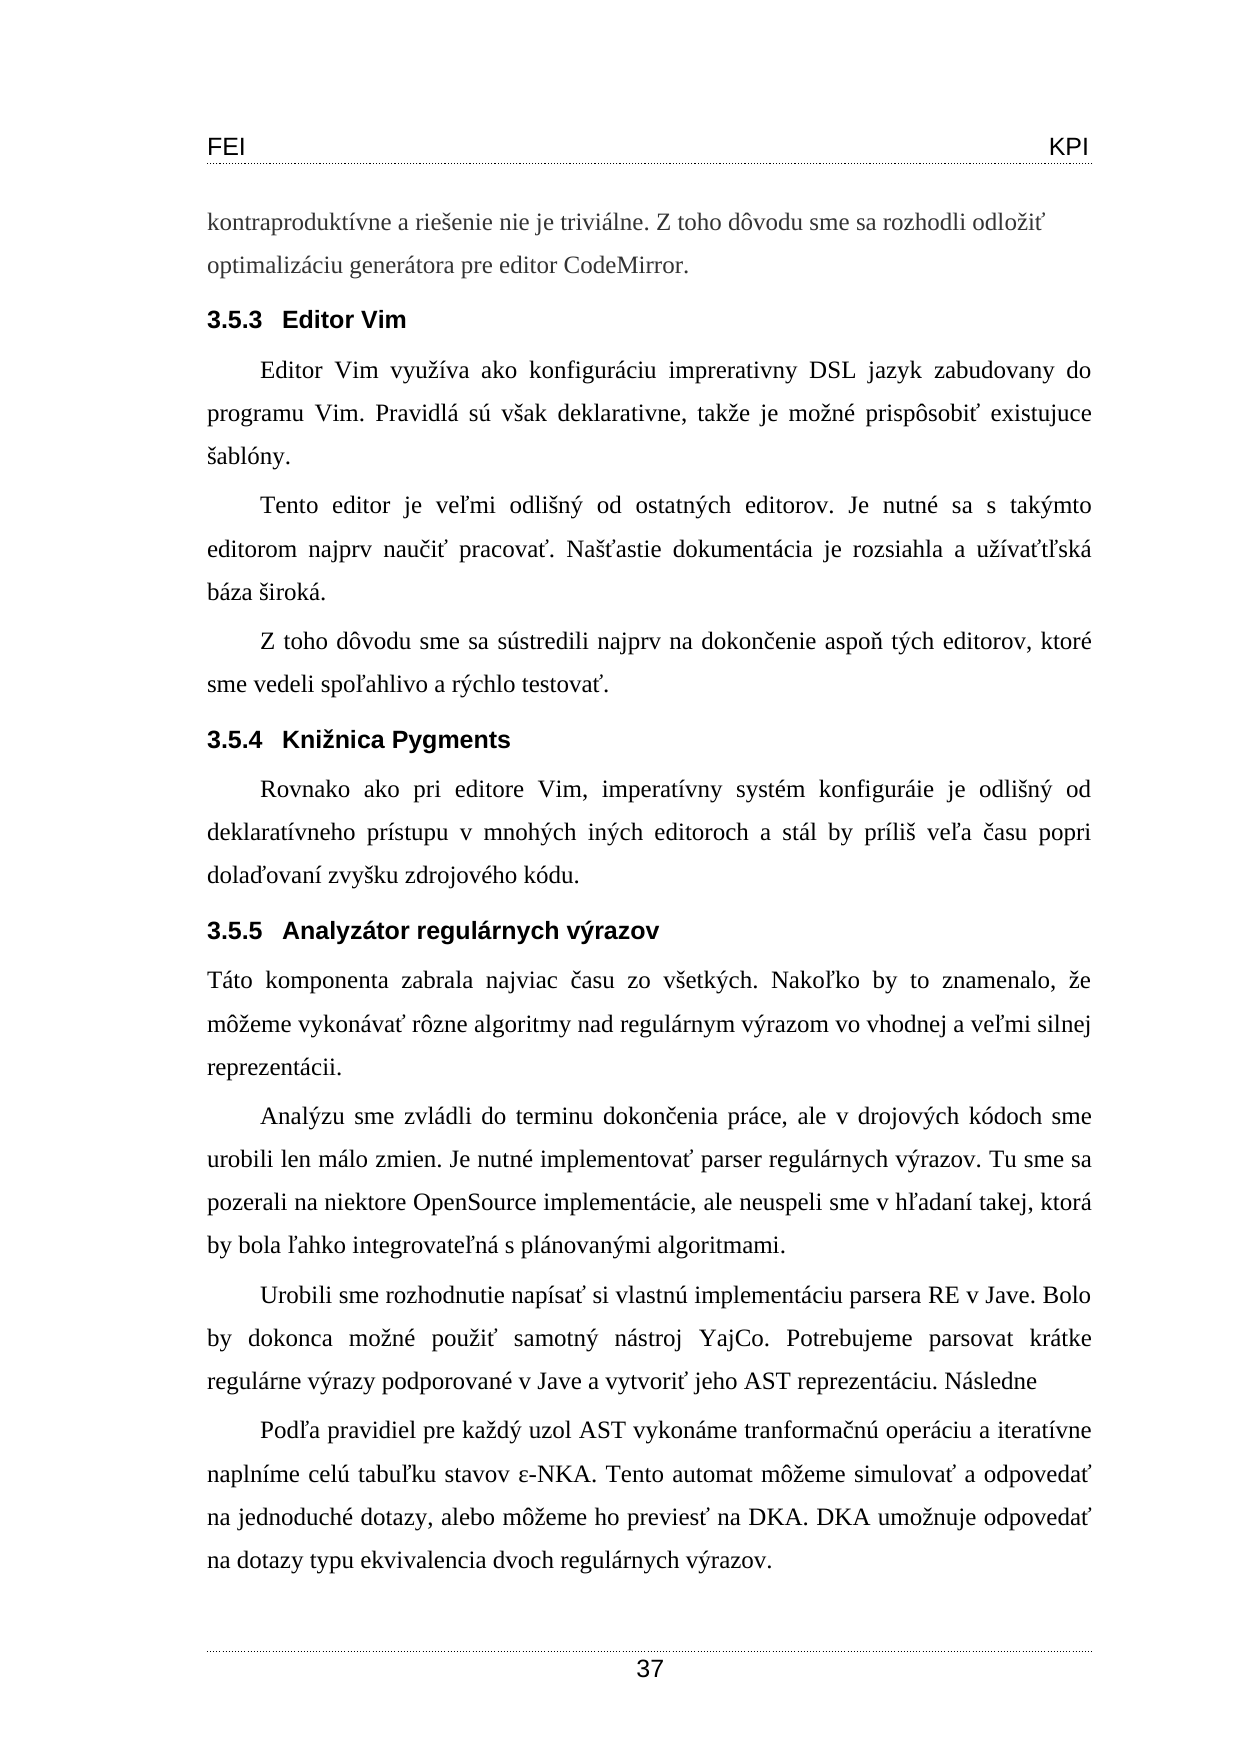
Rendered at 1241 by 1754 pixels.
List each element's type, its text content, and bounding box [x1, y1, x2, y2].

text Tento editor je veľmi odlišný od ostatných editorov. Je nutné sa s takýmto editorom najprv naučiť pracovať. Našťastie dokumentácia je rozsiahla a užívaťtľská báza široká. [207, 491, 1092, 606]
list Táto komponenta zabrala najviac času zo všetkých. Nakoľko by to znamenalo, že môžeme vykonávať rôzne algoritmy nad regulárnym výrazom vo vhodnej a veľmi silnej reprezentácii. [207, 966, 1092, 1081]
text Rovnako ako pri editore Vim, imperatívny systém konfiguráie je odlišný od deklaratívneho prístupu v mnohých iných editoroch a stál by príliš veľa času popri dolaďovaní zvyšku zdrojového kódu. [207, 774, 1092, 889]
list Editor Vim [207, 306, 1092, 334]
text kontraproduktívne a riešenie nie je triviálne. Z toho dôvodu sme sa rozhodli odložiť optimalizáciu generátora pre editor CodeMirror. [207, 207, 1092, 279]
text Podľa pravidiel pre každý uzol AST vykonáme tranformačnú operáciu a iteratívne naplníme celú tabuľku stavov ε-NKA. Tento automat môžeme simulovať a odpovedať na jednoduché dotazy, alebo môžeme ho previesť na DKA. DKA umožnuje odpovedať na dotazy typu ekvivalencia dvoch regulárnych výrazov. [207, 1416, 1092, 1574]
text Z toho dôvodu sme sa sústredili najprv na dokončenie aspoň tých editorov, ktoré sme vedeli spoľahlivo a rýchlo testovať. [207, 626, 1092, 698]
text Editor Vim využíva ako konfiguráciu imprerativny DSL jazyk zabudovany do programu Vim. Pravidlá sú však deklarativne, takže je možné prispôsobiť existujuce šablóny. [207, 355, 1092, 470]
text Urobili sme rozhodnutie napísať si vlastnú implementáciu parsera RE v Jave. Bolo by dokonca možné použiť samotný nástroj YajCo. Potrebujeme parsovat krátke regulárne výrazy podporované v Jave a vytvoriť jeho AST reprezentáciu. Následne [207, 1280, 1092, 1395]
list Knižnica Pygments [207, 725, 1092, 754]
text Analýzu sme zvládli do terminu dokončenia práce, ale v drojových kódoch sme urobili len málo zmien. Je nutné implementovať parser regulárnych výrazov. Tu sme sa pozerali na niektore OpenSource implementácie, ale neuspeli sme v hľadaní takej, ktorá by bola ľahko integrovateľná s plánovanými algoritmami. [207, 1101, 1092, 1259]
list Analyzátor regulárnych výrazov [207, 916, 1092, 945]
